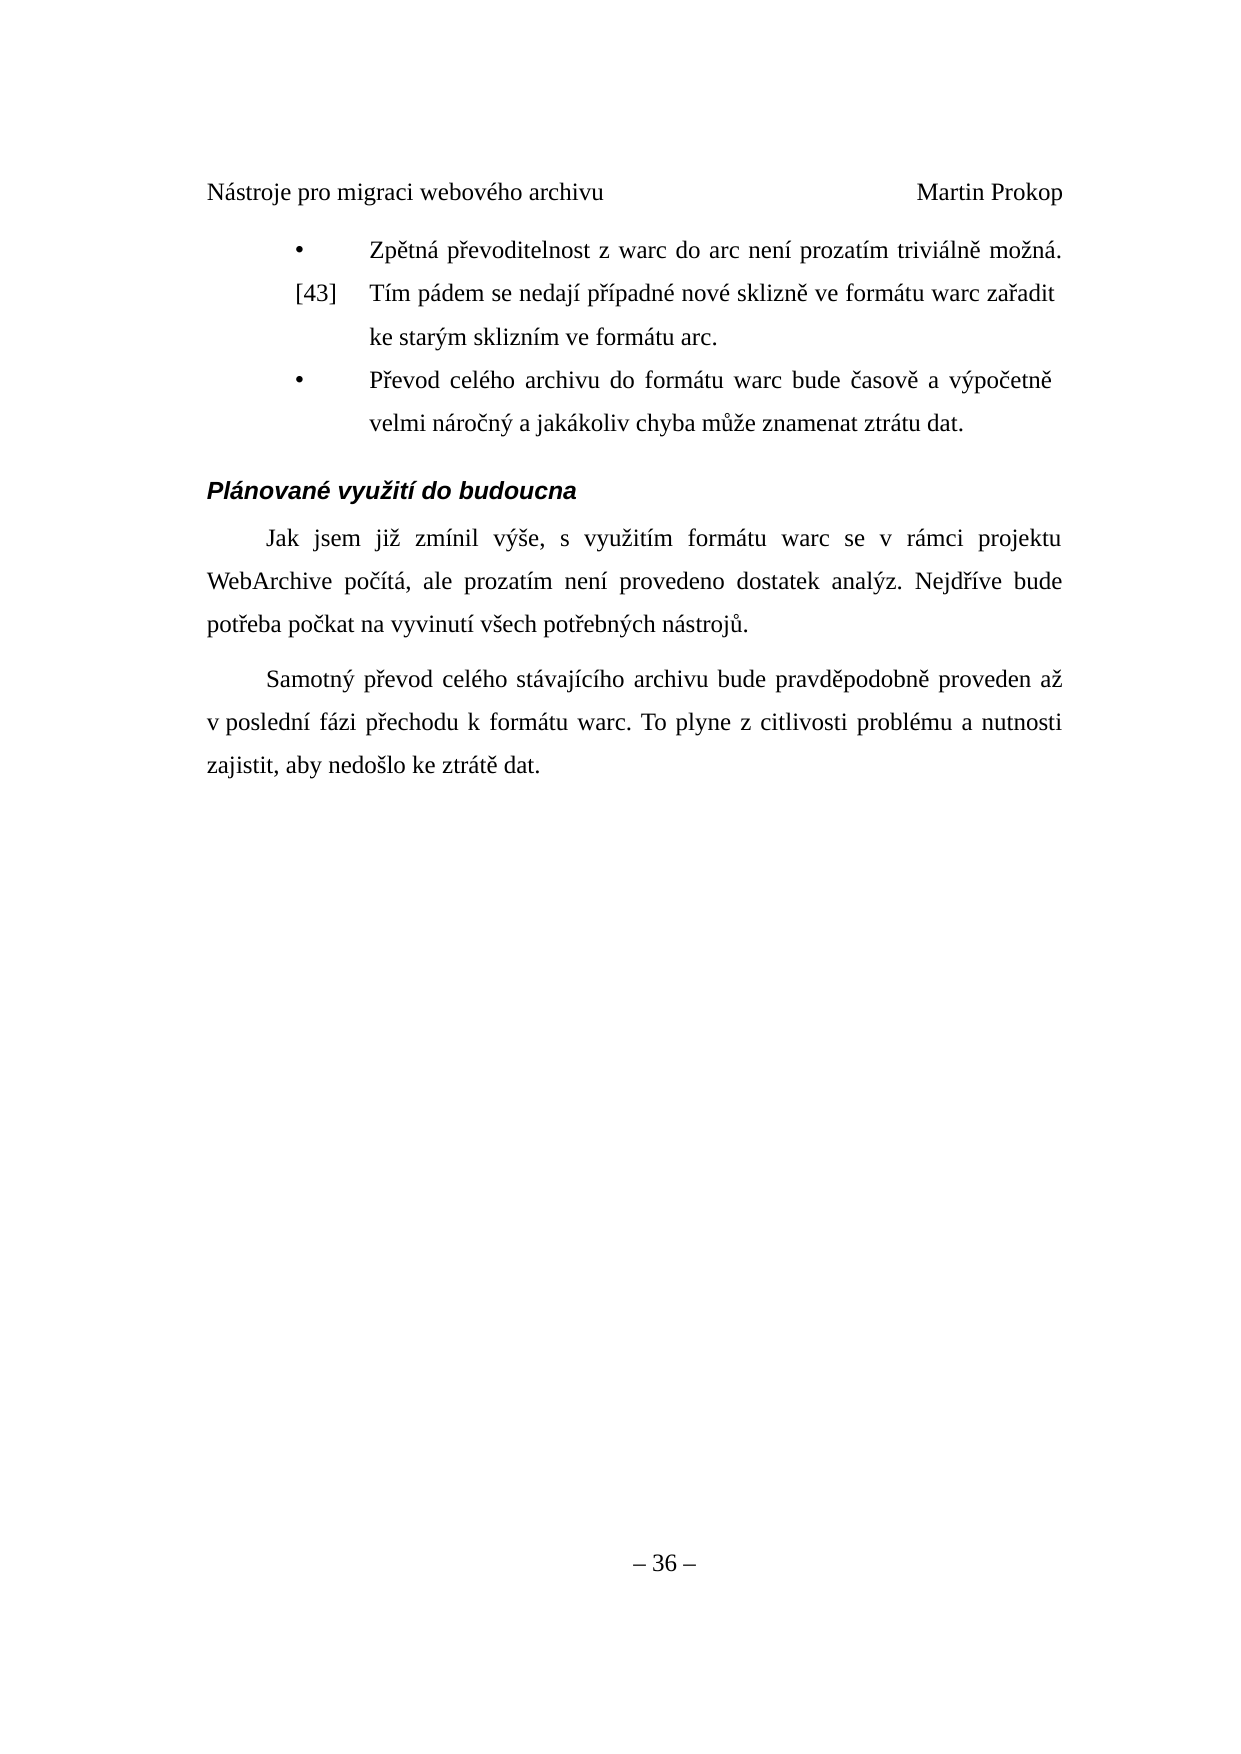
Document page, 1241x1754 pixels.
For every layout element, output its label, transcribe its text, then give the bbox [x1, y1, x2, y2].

subtitle Plánované využití do budoucna [207, 476, 1063, 504]
list Převod celého archivu do formátu warc bude časově a výpočetně velmi náročný a jakákoliv chyba může znamenat ztrátu dat. [295, 365, 1063, 437]
list Zpětná převoditelnost z warc do arc není prozatím triviálně možná. [43] Tím pádem se nedají případné nové sklizně ve formátu warc zařadit ke starým sklizním ve formátu arc. [295, 235, 1063, 350]
text Jak jsem již zmínil výše, s využitím formátu warc se v rámci projektu WebArchive počítá, ale prozatím není provedeno dostatek analýz. Nejdříve bude potřeba počkat na vyvinutí všech potřebných nástrojů. [207, 523, 1063, 638]
text Samotný převod celého stávajícího archivu bude pravděpodobně proveden až v poslední fázi přechodu k formátu warc. To plyne z citlivosti problému a nutnosti zajistit, aby nedošlo ke ztrátě dat. [207, 664, 1063, 779]
